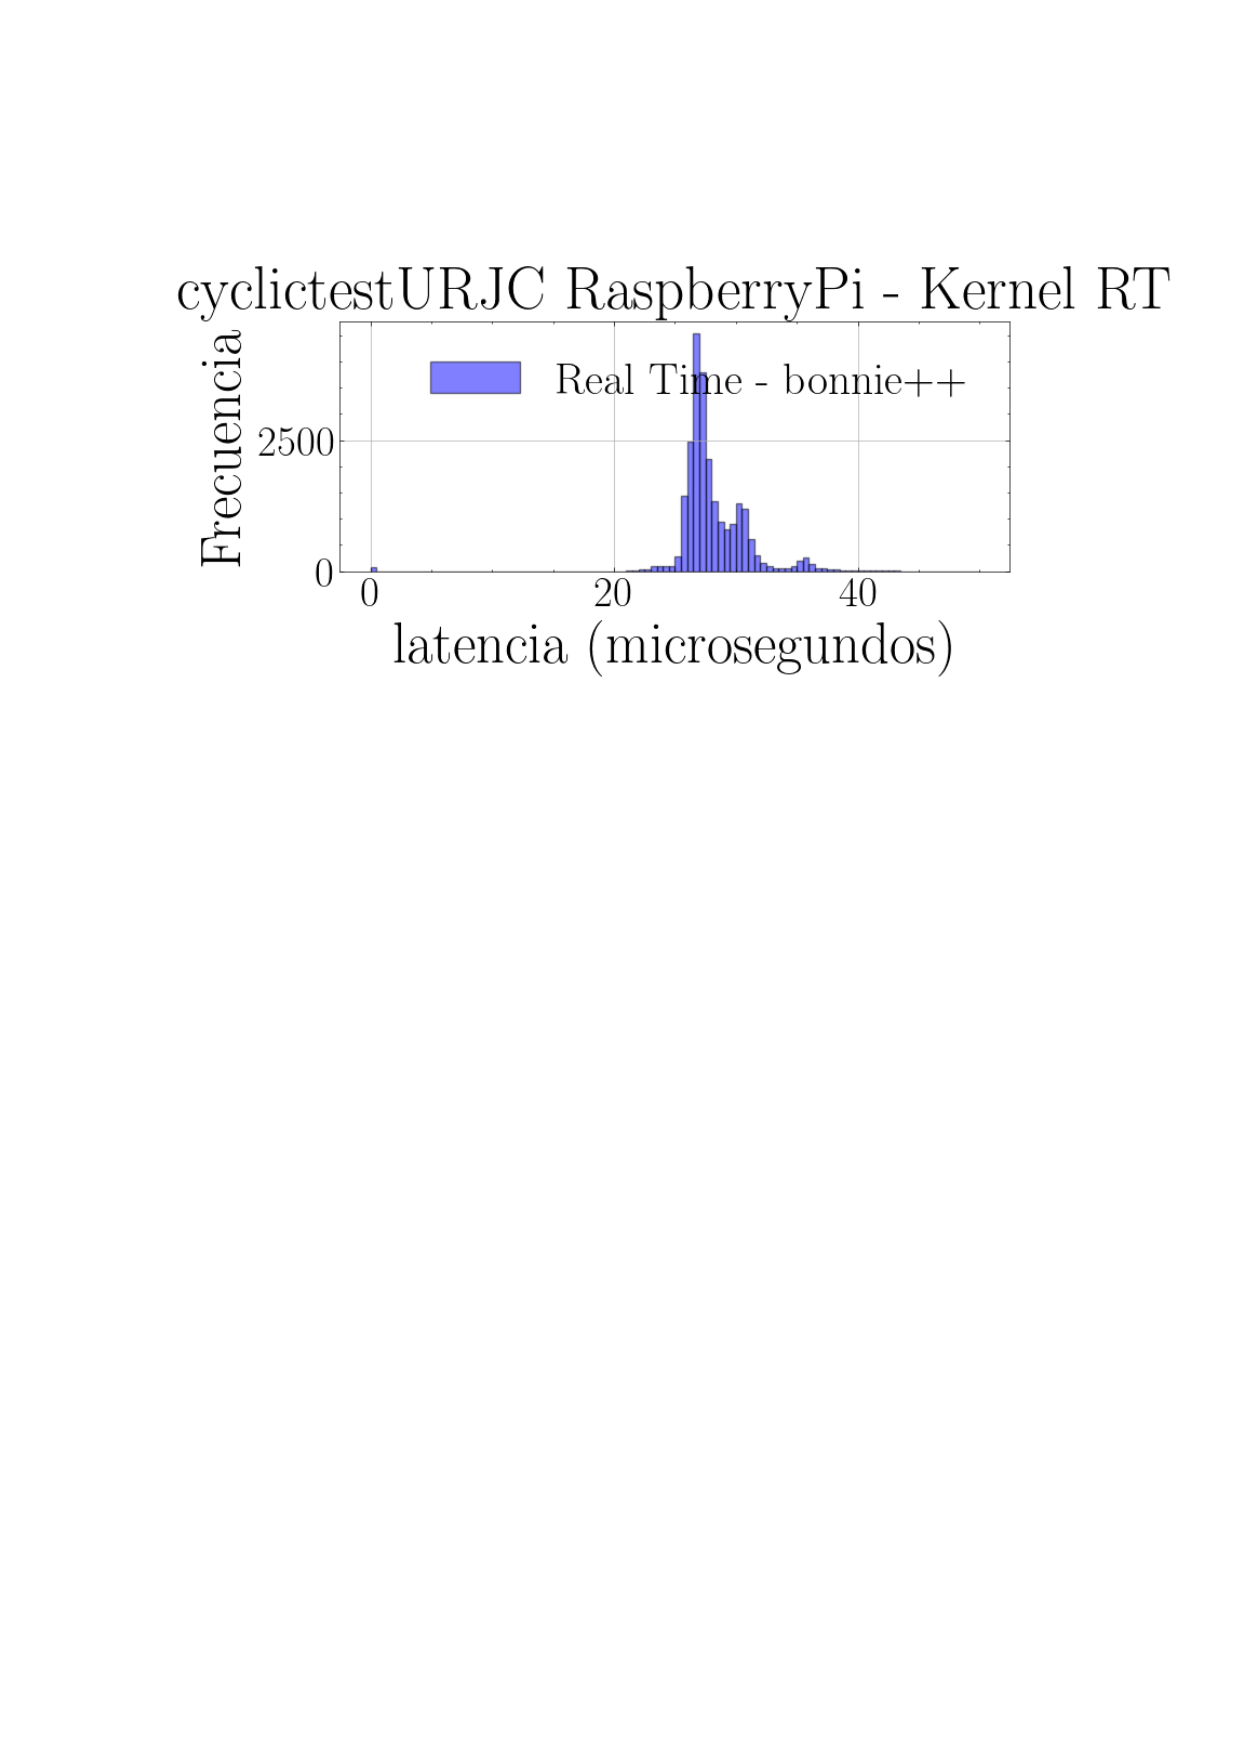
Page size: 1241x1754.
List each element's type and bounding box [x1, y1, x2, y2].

picture [172, 263, 1177, 682]
